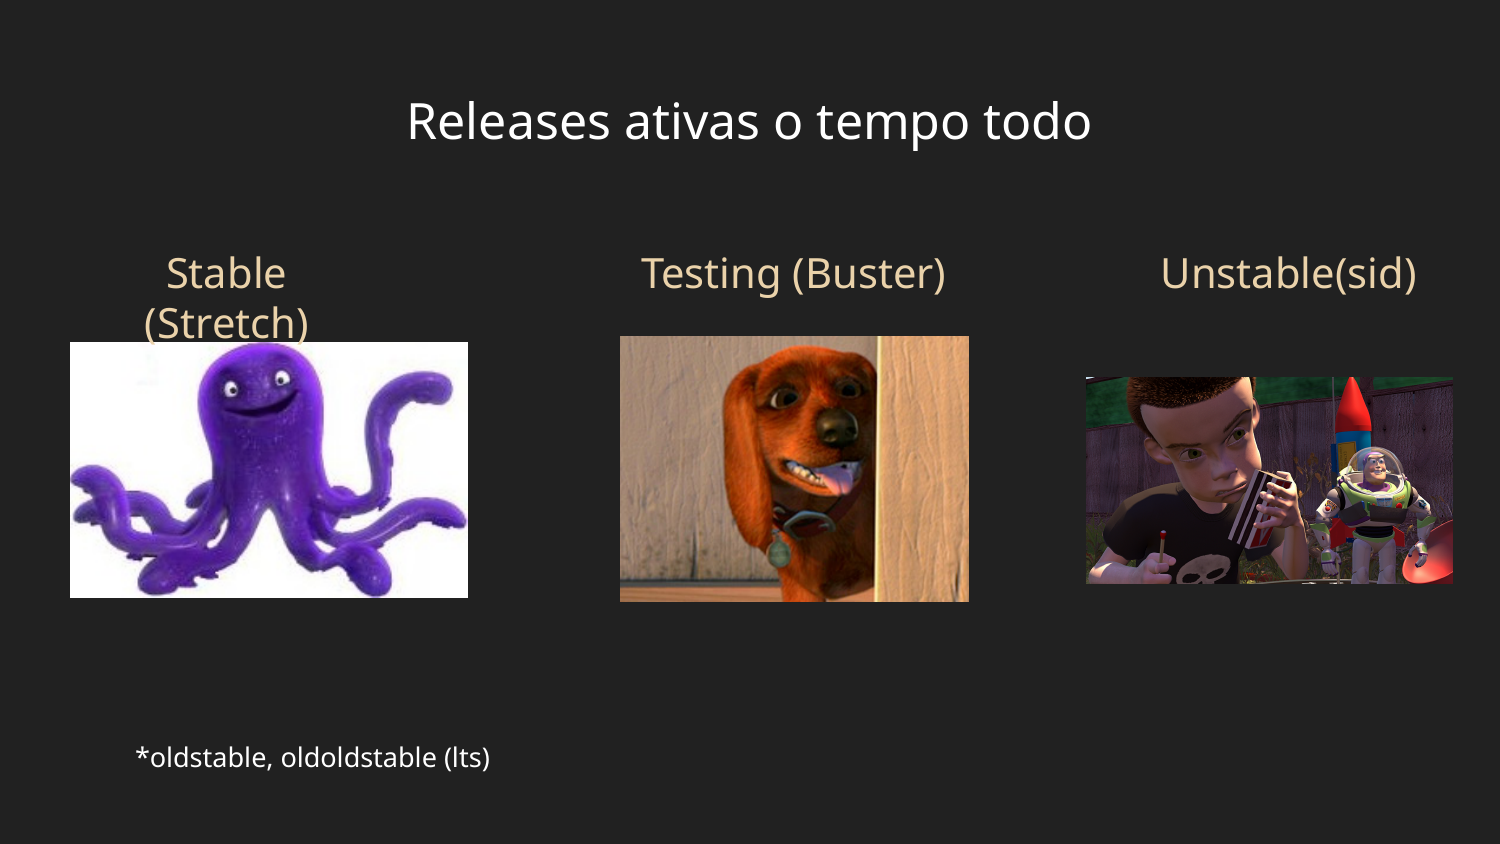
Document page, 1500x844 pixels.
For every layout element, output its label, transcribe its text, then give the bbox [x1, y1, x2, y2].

title Releases ativas o tempo todo [51, 72, 1449, 167]
text_box Unstable(sid) [1145, 228, 1393, 315]
picture [70, 342, 468, 598]
text_box *oldstable, oldoldstable (lts) [135, 740, 756, 804]
picture [1086, 377, 1453, 584]
text_box Stable (Stretch) [129, 228, 438, 365]
picture [620, 336, 969, 602]
text_box Testing (Buster) [625, 206, 981, 338]
